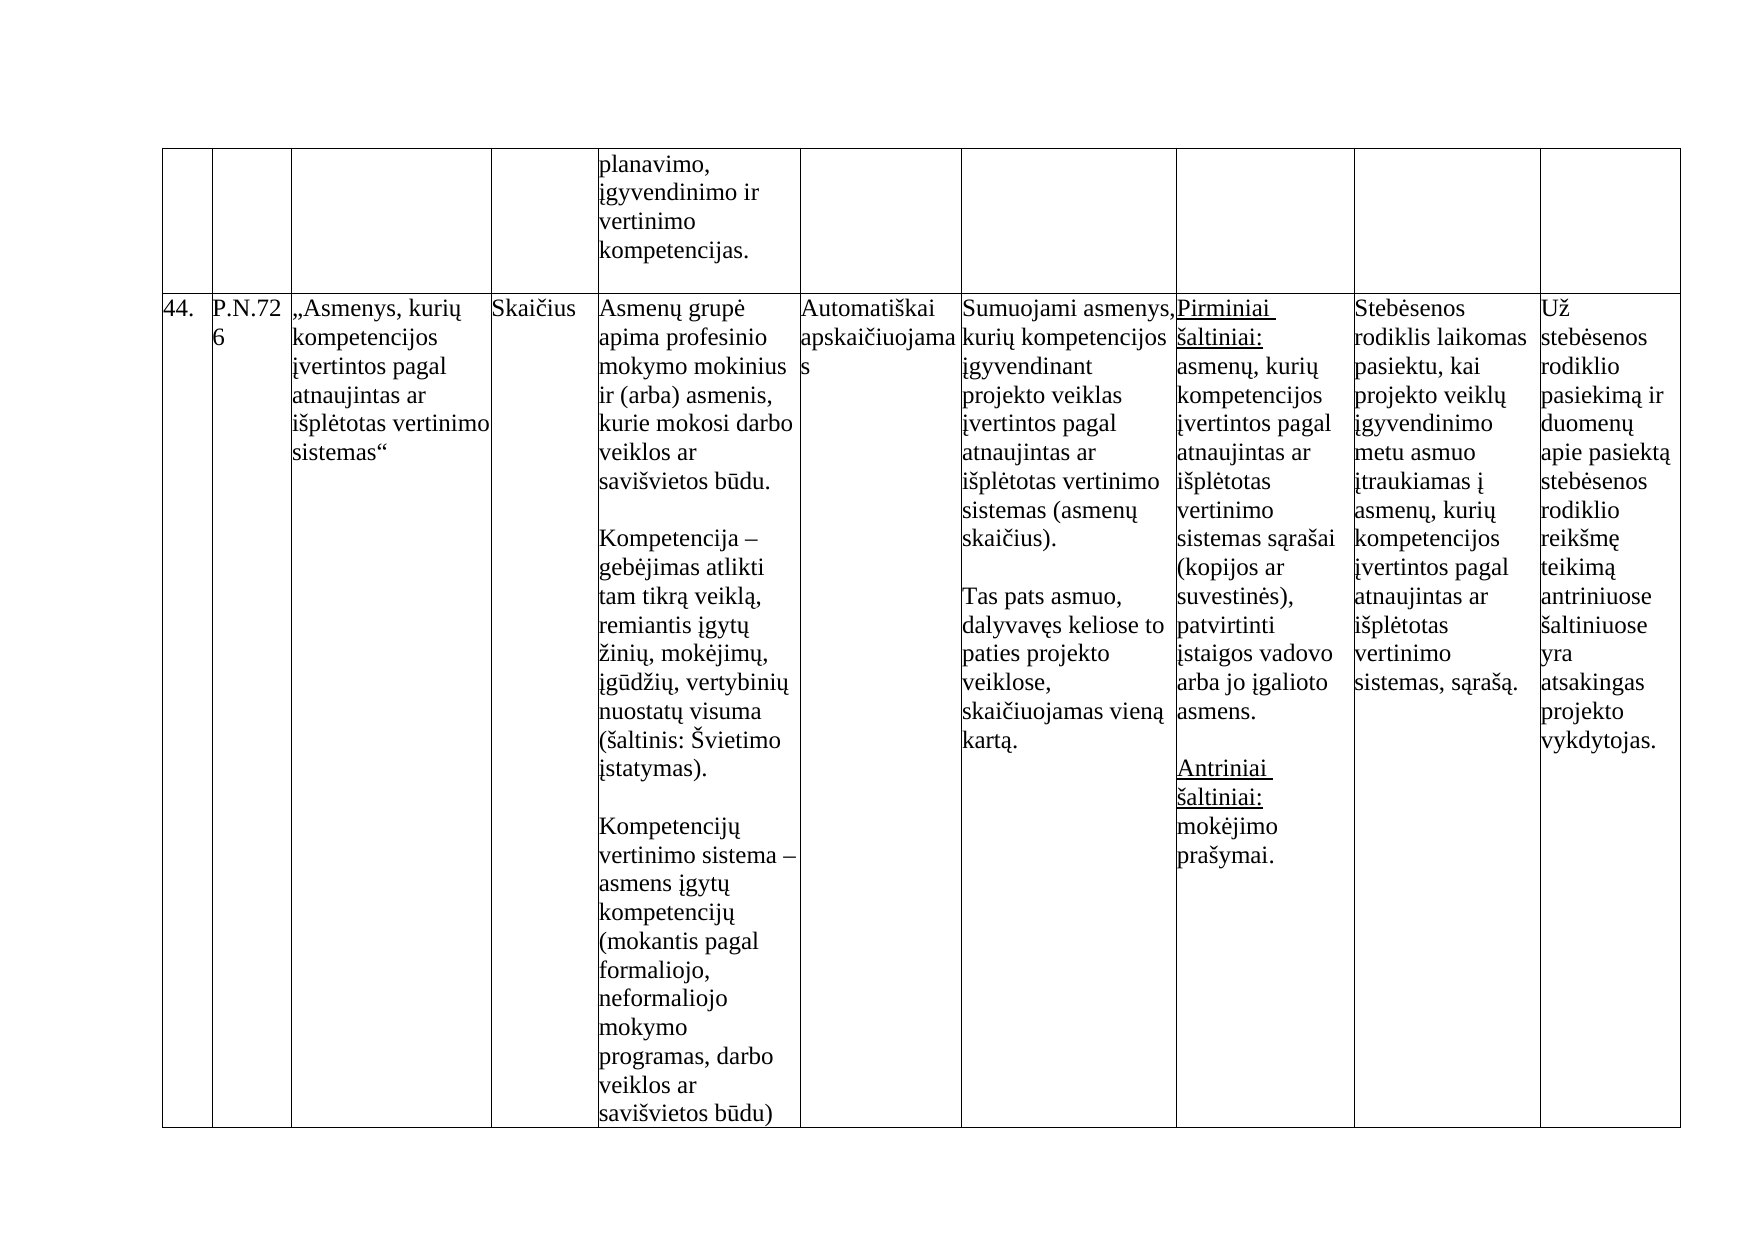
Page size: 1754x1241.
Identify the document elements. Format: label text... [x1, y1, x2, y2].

table_cell [492, 149, 598, 292]
table_cell „Asmenys, kurių kompetencijos įvertintos pagal atnaujintas ar išplėtotas vertinimo sistemas“ [292, 294, 491, 1127]
table_cell Automatiškai apskaičiuojamas [801, 294, 961, 1127]
table_cell [292, 149, 491, 292]
table_cell Asmenų grupė apima profesinio mokymo mokinius ir (arba) asmenis, kurie mokosi darbo veiklos ar savišvietos būdu. Kompetencija – gebėjimas atlikti tam tikrą veiklą, remiantis įgytų žinių, mokėjimų, įgūdžių, vertybinių nuostatų visuma (šaltinis: Švietimo įstatymas). Kompetencijų vertinimo sistema – asmens įgytų kompetencijų (mokantis pagal formaliojo, neformaliojo mokymo programas, darbo veiklos ar savišvietos būdu) [599, 294, 800, 1127]
table_cell [213, 149, 291, 292]
table_cell Stebėsenos rodiklis laikomas pasiektu, kai projekto veiklų įgyvendinimo metu asmuo įtraukiamas į asmenų, kurių kompetencijos įvertintos pagal atnaujintas ar išplėtotas vertinimo sistemas, sąrašą. [1355, 294, 1540, 1127]
table_cell Už stebėsenos rodiklio pasiekimą ir duomenų apie pasiektą stebėsenos rodiklio reikšmę teikimą antriniuose šaltiniuose yra atsakingas projekto vykdytojas. [1541, 294, 1680, 1127]
table_cell planavimo, įgyvendinimo ir vertinimo kompetencijas. [599, 149, 800, 292]
table_cell [962, 149, 1176, 292]
table_cell [1541, 149, 1680, 292]
table_cell Sumuojami asmenys, kurių kompetencijos įgyvendinant projekto veiklas įvertintos pagal atnaujintas ar išplėtotas vertinimo sistemas (asmenų skaičius). Tas pats asmuo, dalyvavęs keliose to paties projekto veiklose, skaičiuojamas vieną kartą. [962, 294, 1176, 1127]
table_cell [163, 149, 212, 292]
table_cell P.N.726 [213, 294, 291, 1127]
table_cell 44. [163, 294, 212, 1127]
table_cell Skaičius [492, 294, 598, 1127]
table_cell [1355, 149, 1540, 292]
table_cell [801, 149, 961, 292]
table_cell Pirminiai šaltiniai: asmenų, kurių kompetencijos įvertintos pagal atnaujintas ar išplėtotas vertinimo sistemas sąrašai (kopijos ar suvestinės), patvirtinti įstaigos vadovo arba jo įgalioto asmens. Antriniai šaltiniai: mokėjimo prašymai. [1177, 294, 1354, 1127]
table_cell [1177, 149, 1354, 292]
